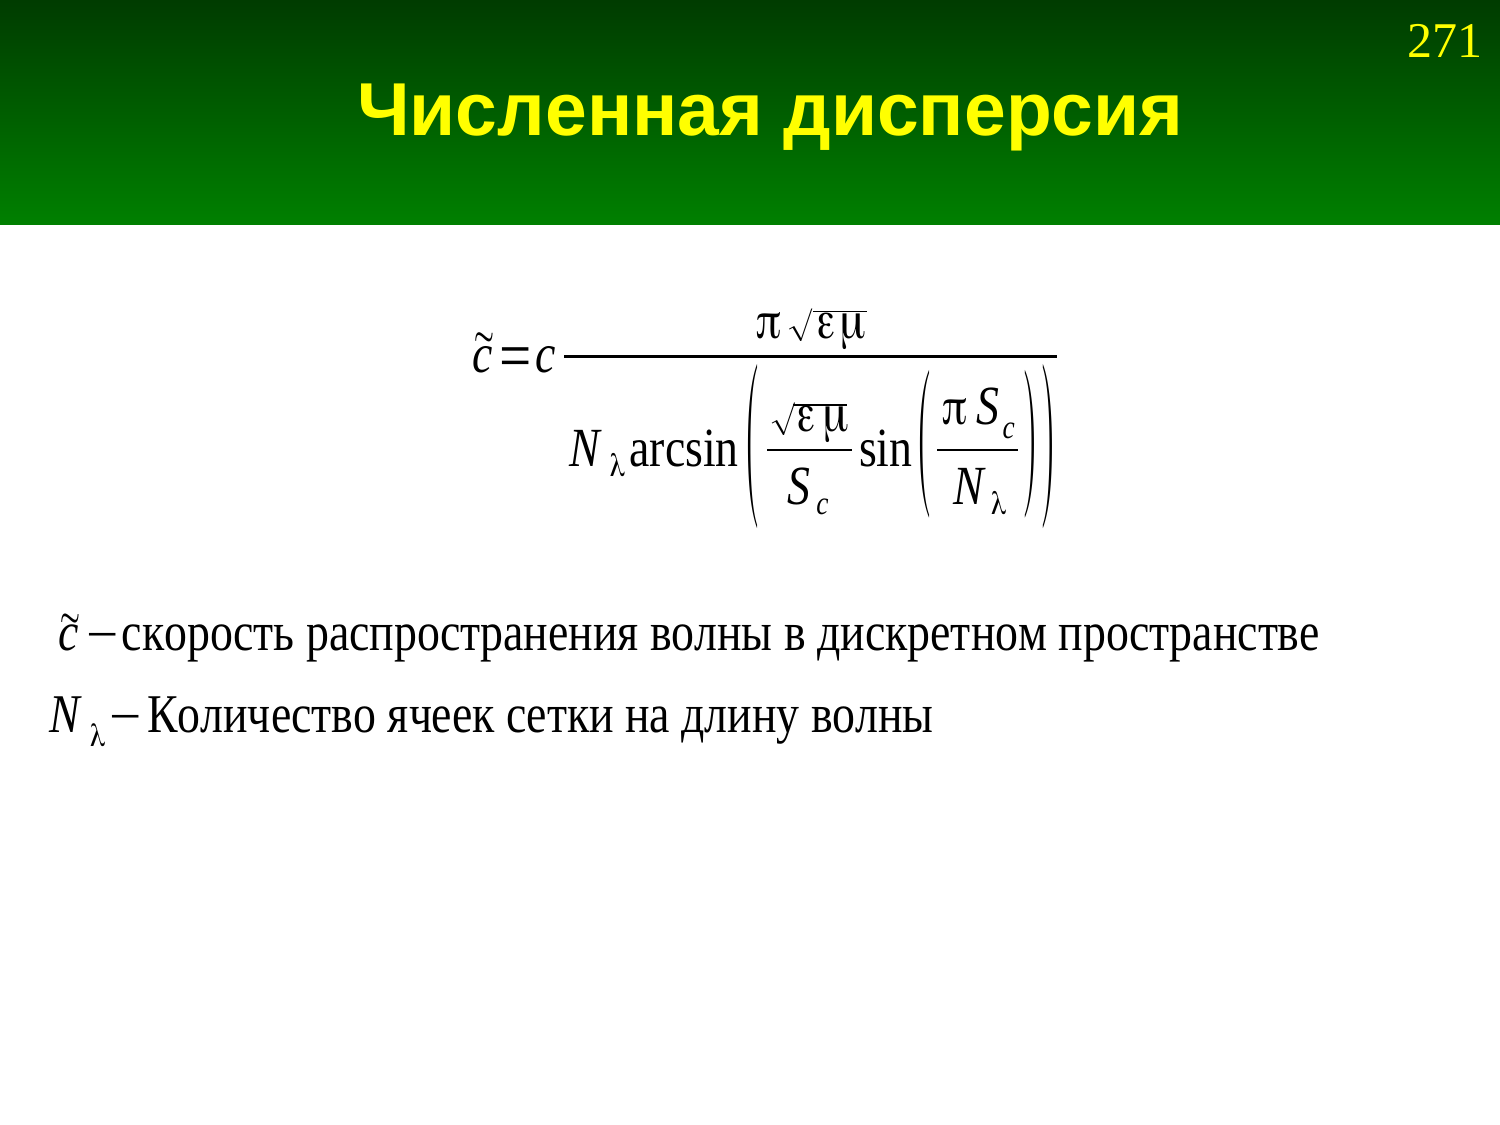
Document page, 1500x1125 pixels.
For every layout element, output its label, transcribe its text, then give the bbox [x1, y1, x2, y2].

title Численная дисперсия [100, 7, 1441, 204]
chart [35, 685, 942, 747]
chart [47, 602, 1331, 664]
chart [460, 307, 1071, 532]
